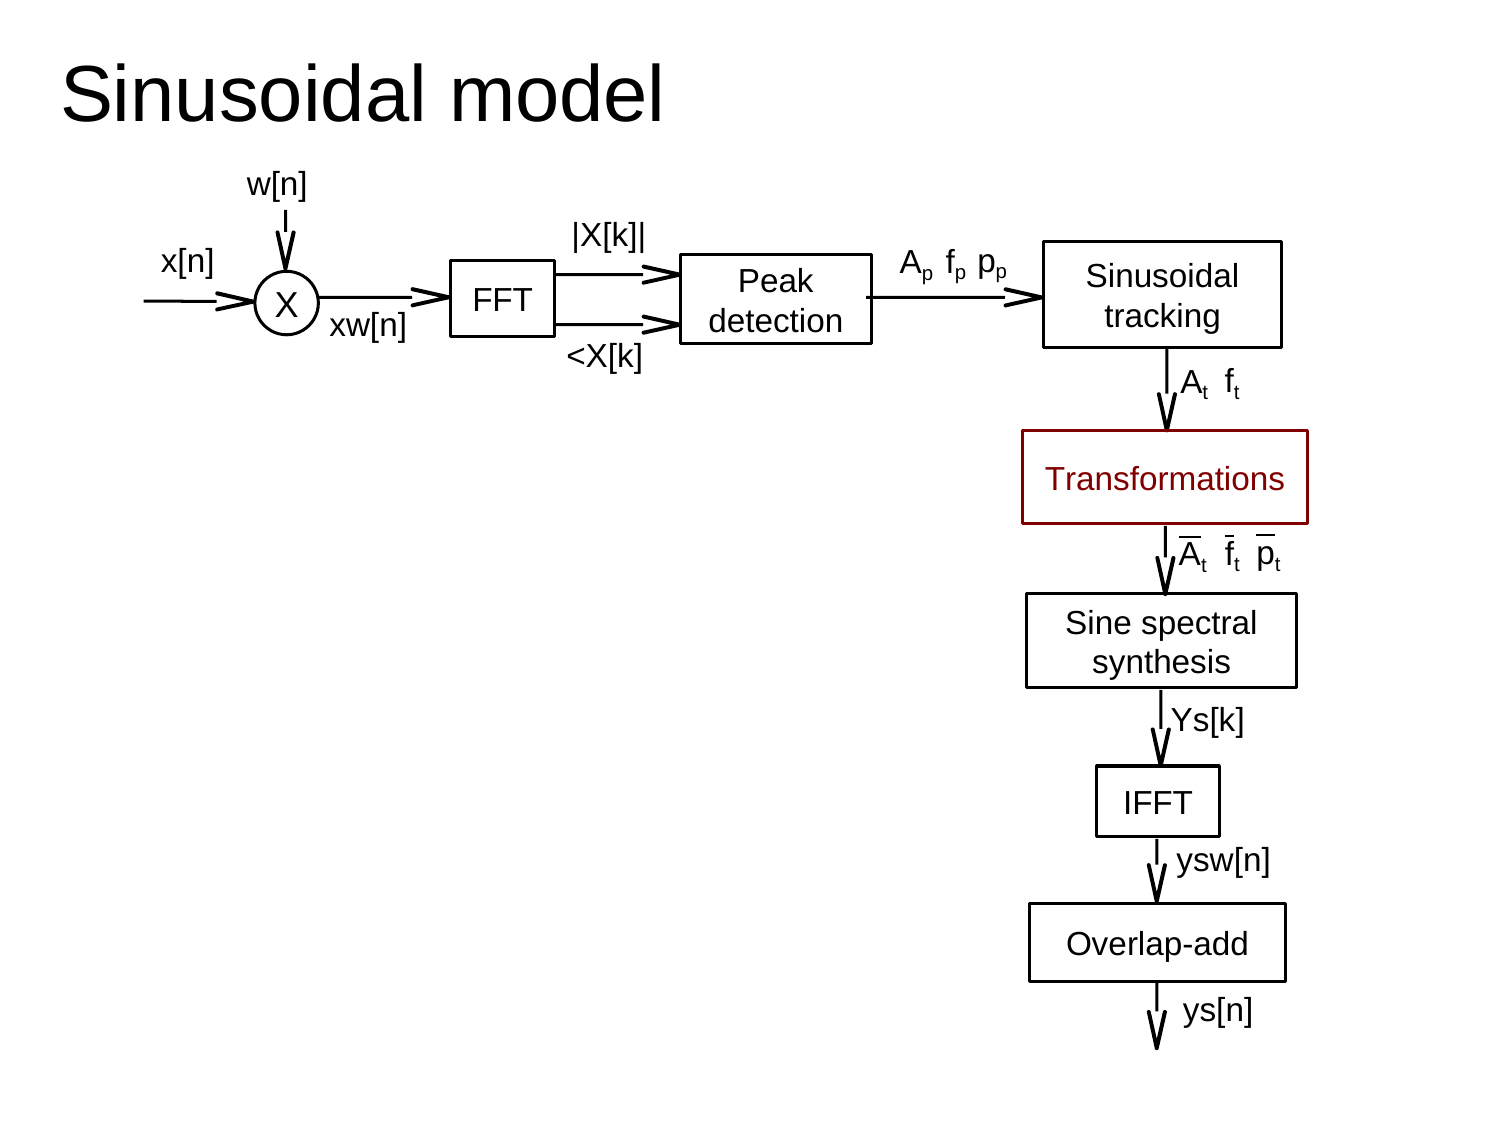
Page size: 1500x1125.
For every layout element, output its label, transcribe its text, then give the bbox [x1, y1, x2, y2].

text_box ft [1209, 352, 1259, 418]
text_box ysw[n] [1161, 833, 1306, 895]
text_box Ap [884, 233, 957, 299]
text_box At [1164, 525, 1229, 591]
text_box x[n] [145, 235, 242, 296]
text_box w[n] [232, 188, 337, 219]
text_box FFT [450, 260, 555, 337]
text_box Sine spectral synthesis [1026, 593, 1297, 688]
text_box Overlap-add [1029, 903, 1286, 982]
text_box Sinusoidal tracking [1043, 241, 1282, 348]
text_box Transformations [1022, 430, 1308, 524]
text_box xw[n] [314, 299, 439, 360]
text_box pp [962, 232, 1030, 298]
text_box Ys[k] [1155, 694, 1276, 755]
text_box X [254, 271, 318, 335]
text_box ys[n] [1168, 984, 1284, 1045]
text_box At [1165, 353, 1209, 418]
text_box pt [1241, 524, 1302, 590]
text_box fp [930, 233, 962, 298]
title Sinusoidal model [60, 0, 1411, 188]
text_box |X[k]| [556, 209, 677, 271]
text_box IFFT [1096, 766, 1220, 837]
text_box Peak detection [680, 254, 872, 344]
text_box <X[k] [551, 330, 675, 391]
text_box ft [1210, 525, 1241, 590]
